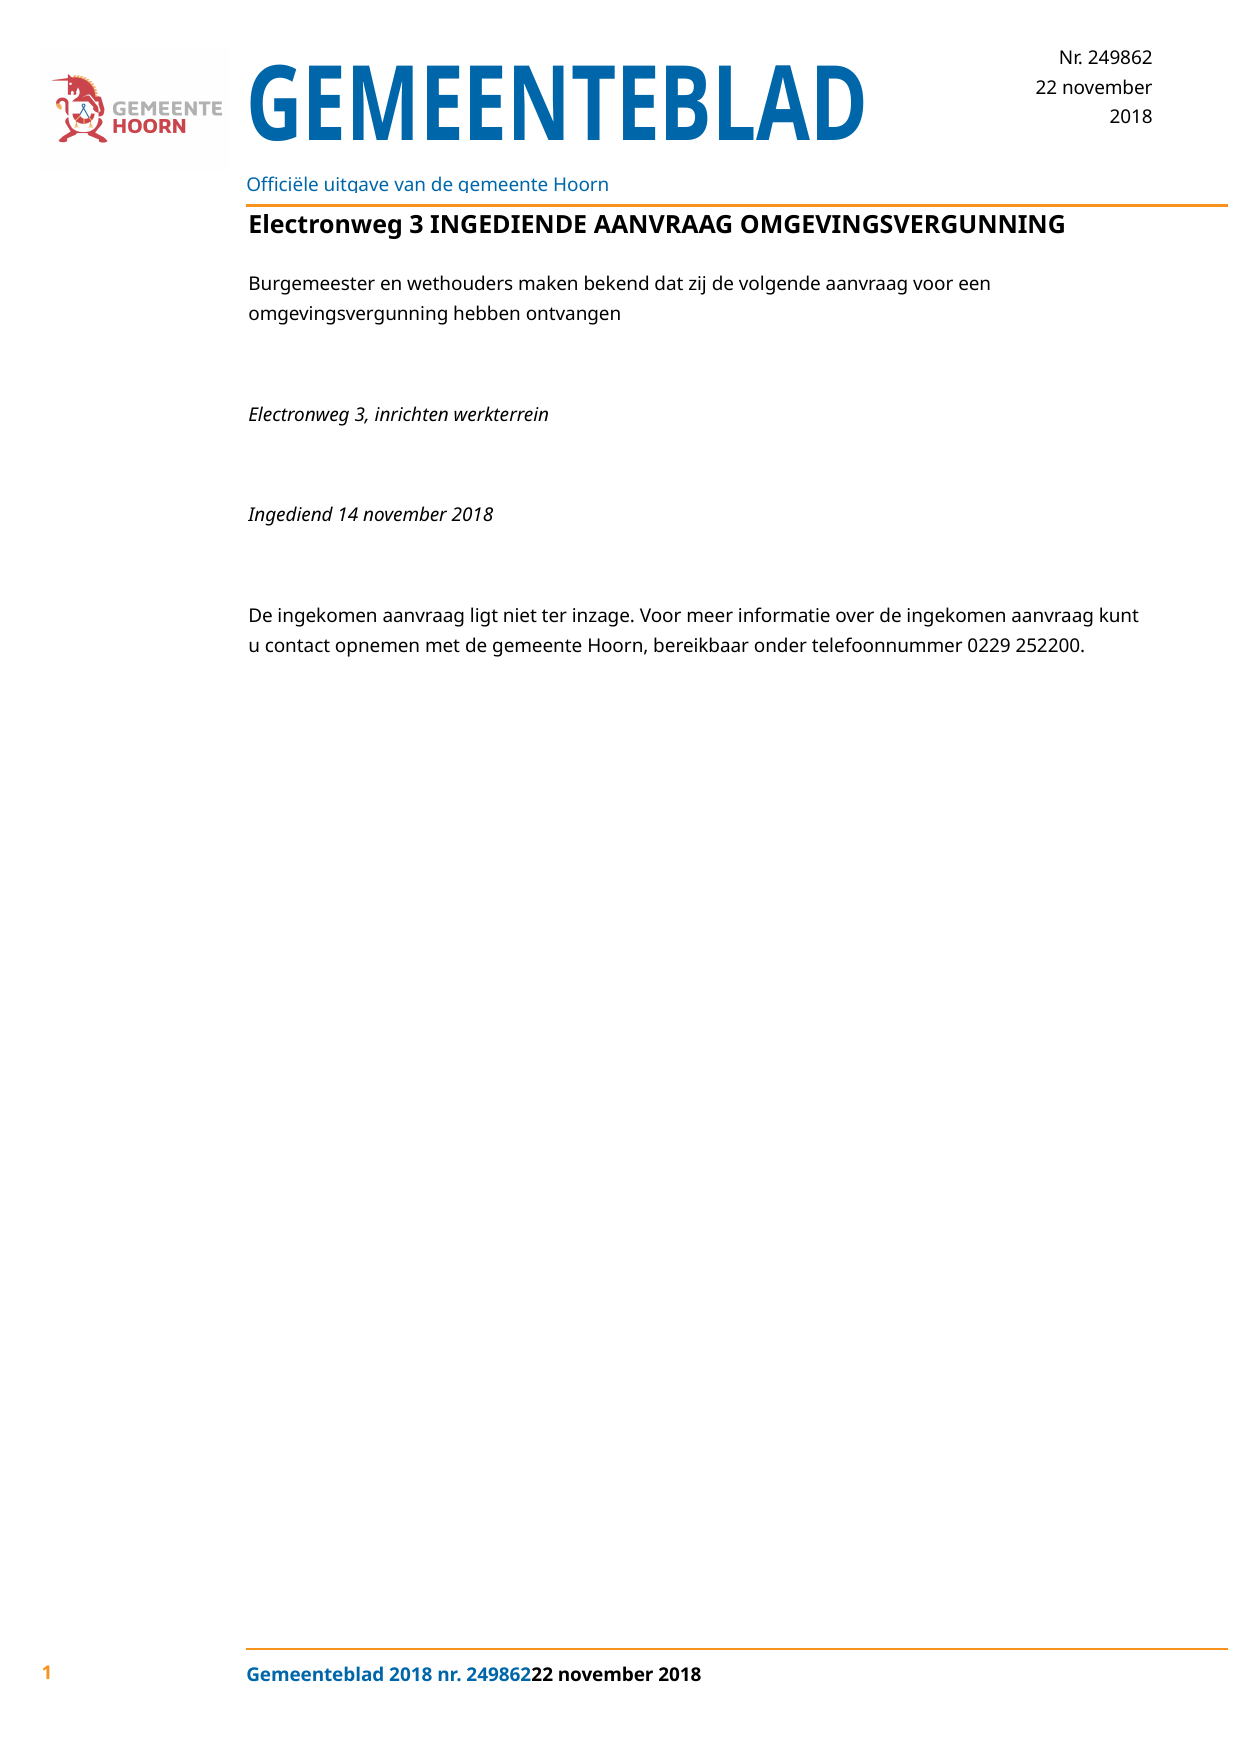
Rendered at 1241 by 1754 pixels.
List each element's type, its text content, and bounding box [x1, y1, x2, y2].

picture [41, 47, 231, 172]
text Burgemeester en wethouders maken bekend dat zij de volgende aanvraag voor een omgevingsvergunning hebben ontvangen [248, 270, 1152, 326]
text Electronweg 3 INGEDIENDE AANVRAAG OMGEVINGSVERGUNNING [248, 207, 1152, 241]
text De ingekomen aanvraag ligt niet ter inzage. Voor meer informatie over de ingekomen aanvraag kunt u contact opnemen met de gemeente Hoorn, bereikbaar onder telefoonnummer 0229 252200. [248, 602, 1152, 658]
text Ingediend 14 november 2018 [248, 502, 1152, 527]
text Electronweg 3, inrichten werkterrein [248, 401, 1152, 426]
